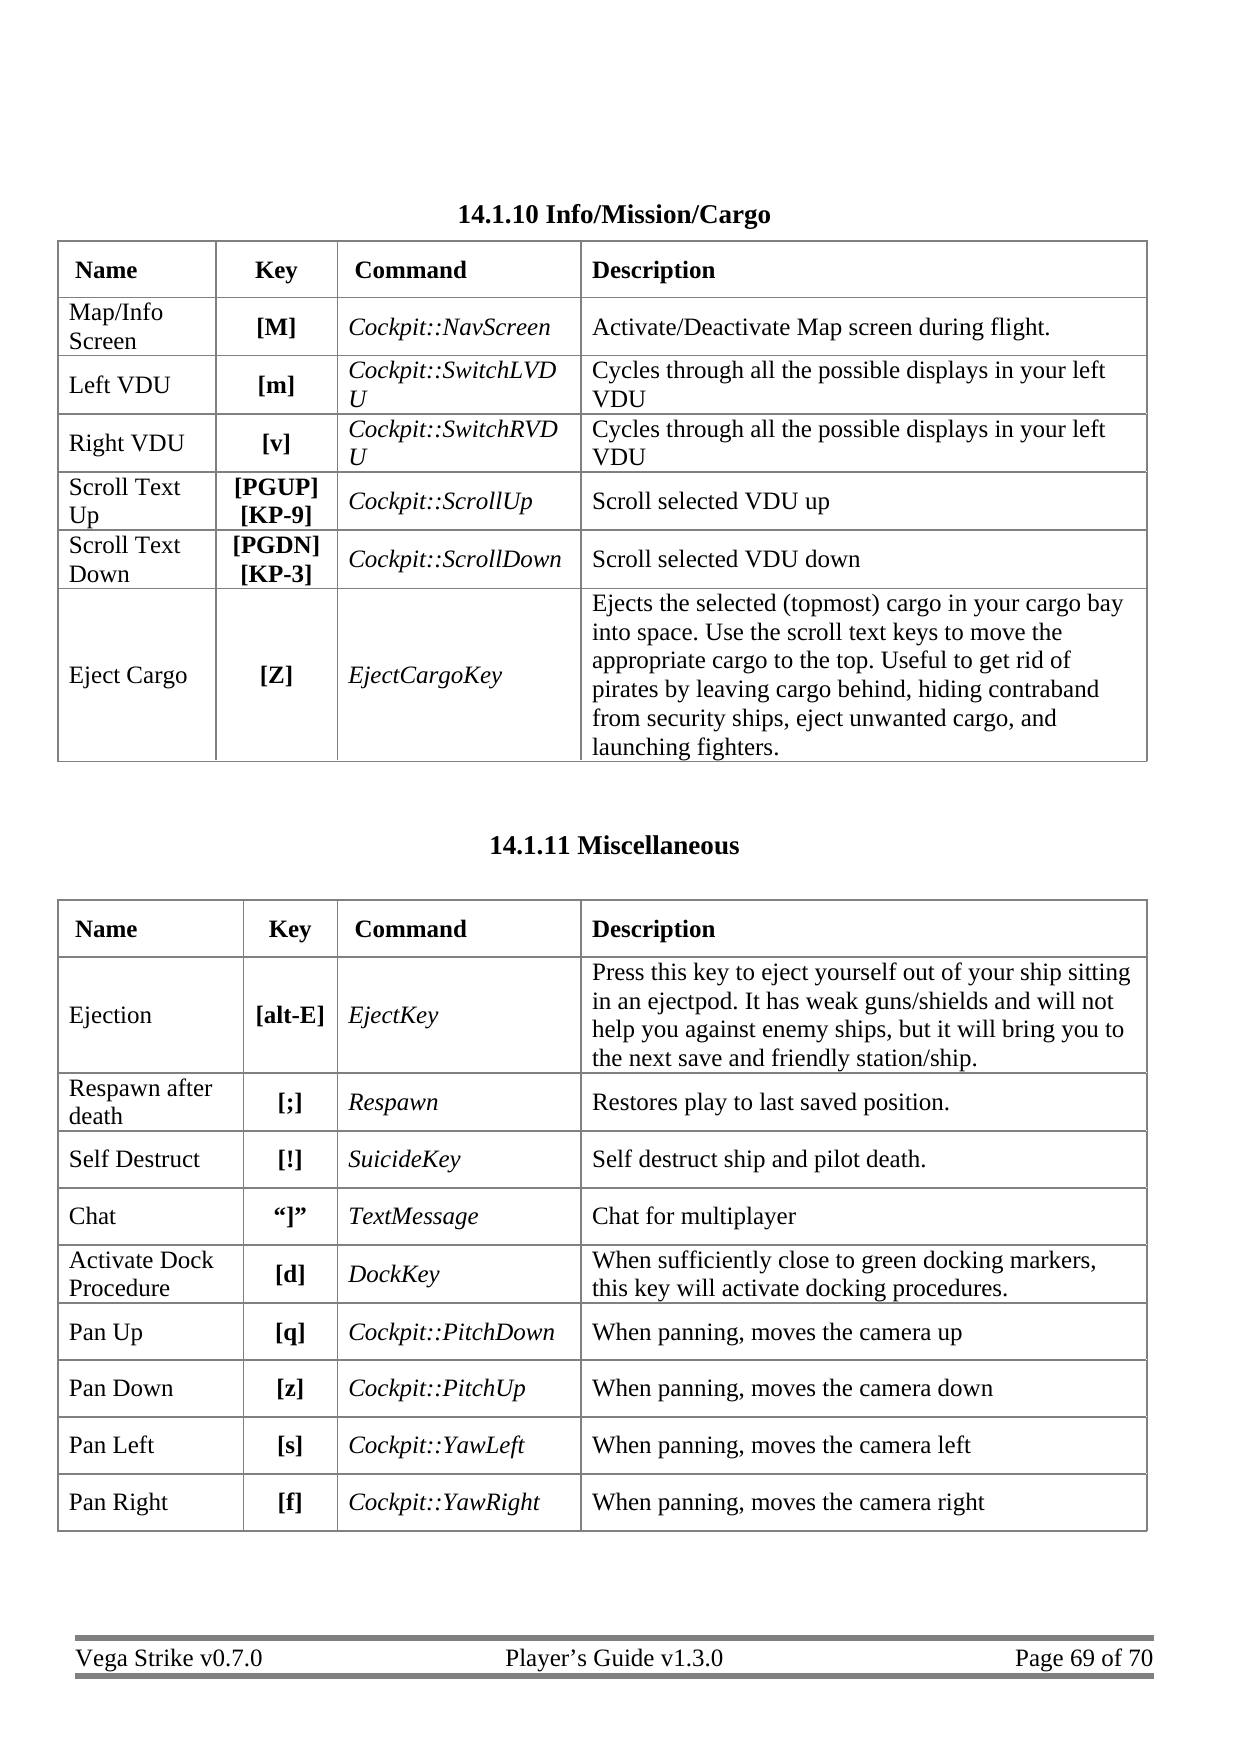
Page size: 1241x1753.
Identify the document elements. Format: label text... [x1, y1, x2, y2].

table_cell Activate/Deactivate Map screen during flight. [582, 298, 1146, 355]
table_cell When panning, moves the camera right [582, 1475, 1146, 1530]
table_cell Pan Down [59, 1361, 243, 1416]
table_cell [PGUP] [KP-9] [217, 473, 337, 529]
table_cell [M] [217, 298, 337, 355]
table_cell Cockpit::NavScreen [338, 298, 580, 355]
table_cell Respawn [338, 1074, 580, 1130]
table_header Command [338, 901, 580, 956]
table_cell [alt-E] [244, 958, 337, 1072]
subtitle 14.1.11 Miscellaneous [75, 829, 1154, 860]
table_cell Cockpit::YawRight [338, 1475, 580, 1530]
table_header Key [244, 901, 337, 956]
table_cell When panning, moves the camera up [582, 1304, 1146, 1359]
table_cell Cycles through all the possible displays in your left VDU [582, 356, 1146, 413]
table_cell Cycles through all the possible displays in your left VDU [582, 415, 1146, 471]
table_cell Ejects the selected (topmost) cargo in your cargo bay into space. Use the scroll text keys to move the appropriate cargo to the top. Useful to get rid of pirates by leaving cargo behind, hiding contraband from security ships, eject unwanted cargo, and launching fighters. [581, 589, 1146, 761]
table_cell Map/Info Screen [59, 298, 215, 355]
table_cell Scroll selected VDU up [582, 473, 1146, 529]
table_cell Pan Up [59, 1304, 243, 1359]
table_cell Cockpit::ScrollDown [338, 531, 580, 587]
table_cell Pan Right [59, 1475, 243, 1530]
table_cell Cockpit::SwitchLVDU [338, 356, 580, 413]
table_cell [PGDN] [KP-3] [217, 531, 337, 587]
table_cell [d] [244, 1246, 337, 1302]
table_cell Scroll selected VDU down [582, 531, 1146, 587]
table_cell Left VDU [59, 356, 215, 413]
table_cell EjectKey [338, 958, 580, 1072]
table_cell Cockpit::ScrollUp [338, 473, 580, 529]
table_cell [!] [244, 1132, 337, 1187]
table_cell Chat for multiplayer [582, 1189, 1146, 1244]
table_cell When panning, moves the camera left [582, 1418, 1146, 1473]
table_cell Cockpit::PitchUp [338, 1361, 580, 1416]
table_cell Cockpit::SwitchRVDU [338, 415, 580, 471]
table_cell Respawn after death [59, 1074, 243, 1130]
subtitle 14.1.10 Info/Mission/Cargo [75, 198, 1154, 229]
table_cell TextMessage [338, 1189, 580, 1244]
table_cell Restores play to last saved position. [582, 1074, 1146, 1130]
table_header Description [582, 901, 1146, 956]
table_cell [v] [217, 415, 337, 471]
table_header Description [582, 242, 1146, 297]
table_cell [z] [244, 1361, 337, 1416]
table_cell [;] [244, 1074, 337, 1130]
table_header Name [59, 901, 243, 956]
table_cell [m] [217, 356, 337, 413]
table_cell EjectCargoKey [337, 589, 581, 761]
table_cell [q] [244, 1304, 337, 1359]
table_cell Activate Dock Procedure [59, 1246, 243, 1302]
table_cell When sufficiently close to green docking markers, this key will activate docking procedures. [582, 1246, 1146, 1302]
table_cell Scroll Text Up [59, 473, 215, 529]
table_cell Cockpit::YawLeft [338, 1418, 580, 1473]
table_header Key [217, 242, 337, 297]
table_cell Eject Cargo [59, 589, 216, 761]
table_cell Right VDU [59, 415, 215, 471]
table_cell Self destruct ship and pilot death. [582, 1132, 1146, 1187]
table_cell [Z] [216, 589, 337, 761]
table_cell When panning, moves the camera down [582, 1361, 1146, 1416]
table_cell [s] [244, 1418, 337, 1473]
table_cell Pan Left [59, 1418, 243, 1473]
table_cell Scroll Text Down [59, 531, 215, 587]
table_cell Ejection [59, 958, 243, 1072]
table_cell SuicideKey [338, 1132, 580, 1187]
table_cell DockKey [338, 1246, 580, 1302]
table_cell Cockpit::PitchDown [338, 1304, 580, 1359]
table_header Command [338, 242, 580, 297]
table_cell Press this key to eject yourself out of your ship sitting in an ejectpod. It has weak guns/shields and will not help you against enemy ships, but it will bring you to the next save and friendly station/ship. [582, 958, 1146, 1072]
table_cell Chat [59, 1189, 243, 1244]
table_header Name [59, 242, 215, 297]
table_cell [f] [244, 1475, 337, 1530]
table_cell Self Destruct [59, 1132, 243, 1187]
table_cell “]” [244, 1189, 337, 1244]
